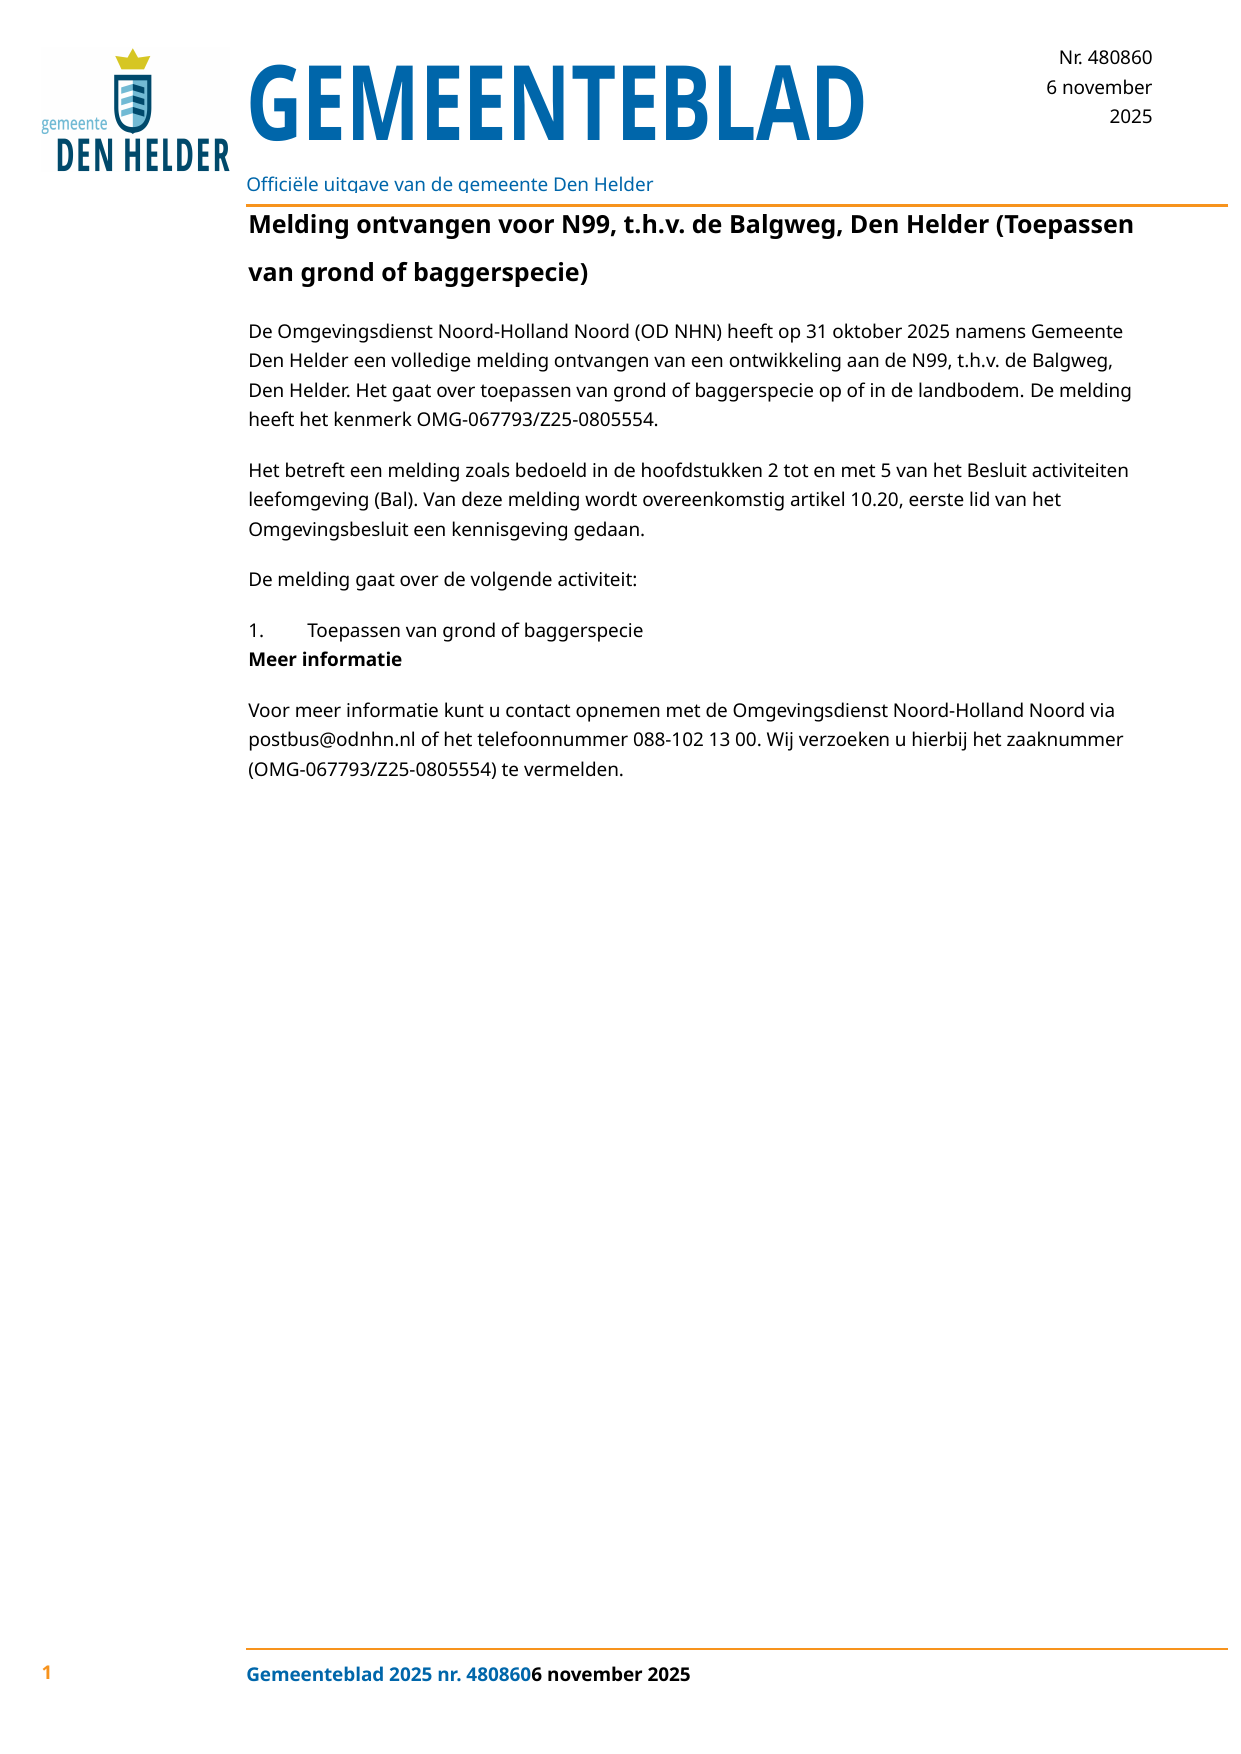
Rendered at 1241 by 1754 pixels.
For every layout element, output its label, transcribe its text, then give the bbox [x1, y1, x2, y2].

picture [41, 47, 231, 172]
picture [100, 154, 106, 172]
text De melding gaat over de volgende activiteit: [248, 567, 1152, 592]
list Toepassen van grond of baggerspecie [248, 617, 1152, 643]
picture [63, 144, 68, 165]
text Melding ontvangen voor N99, t.h.v. de Balgweg, Den Helder (Toepassen van grond of baggerspecie) [248, 207, 1152, 288]
text Meer informatie [248, 647, 1152, 672]
picture [130, 157, 135, 172]
text De Omgevingsdienst Noord-Holland Noord (OD NHN) heeft op 31 oktober 2025 namens Gemeente Den Helder een volledige melding ontvangen van een ontwikkeling aan de N99, t.h.v. de Balgweg, Den Helder. Het gaat over toepassen van grond of baggerspecie op of in de landbodem. De melding heeft het kenmerk OMG-067793/Z25-0805554. [248, 318, 1152, 432]
text Het betreft een melding zoals bedoeld in de hoofdstukken 2 tot en met 5 van het Besluit activiteiten leefomgeving (Bal). Van deze melding wordt overeenkomstig artikel 10.20, eerste lid van het Omgevingsbesluit een kennisgeving gedaan. [248, 457, 1152, 542]
picture [182, 144, 187, 165]
picture [220, 160, 224, 172]
text Voor meer informatie kunt u contact opnemen met de Omgevingsdienst Noord-Holland Noord via postbus@odnhn.nl of het telefoonnummer 088-102 13 00. Wij verzoeken u hierbij het zaaknummer (OMG-067793/Z25-0805554) te vermelden. [248, 697, 1152, 782]
